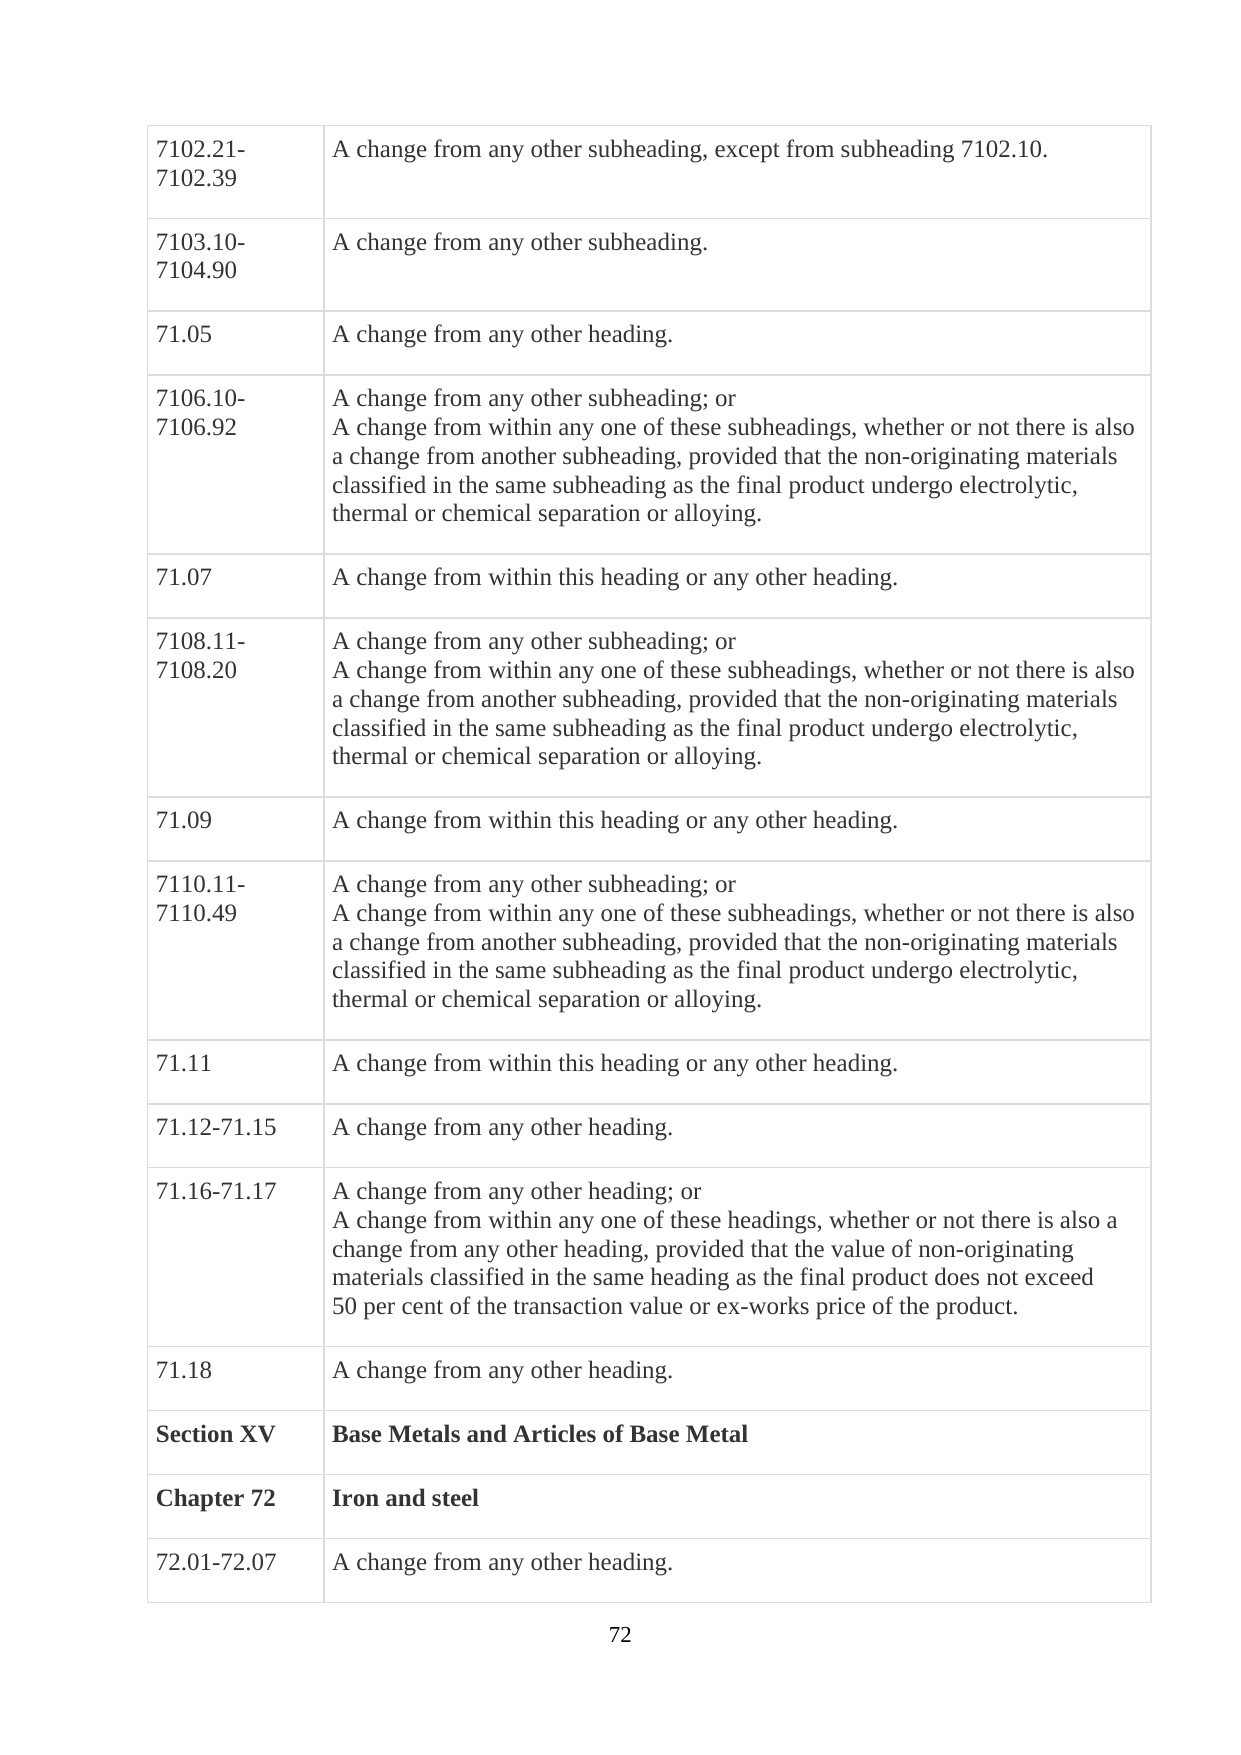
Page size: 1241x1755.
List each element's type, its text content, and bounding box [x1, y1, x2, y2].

table_cell A change from any other subheading. [325, 219, 1150, 310]
table_cell 7108.11-7108.20 [148, 619, 323, 796]
table_cell A change from any other subheading; or A change from within any one of these subheadings, whether or not there is also a change from another subheading, provided that the non-originating materials classified in the same subheading as the final product undergo electrolytic, thermal or chemical separation or alloying. [325, 376, 1150, 553]
table_cell 7110.11-7110.49 [148, 862, 323, 1039]
table_cell Base Metals and Articles of Base Metal [325, 1411, 1150, 1474]
table_cell Iron and steel [325, 1475, 1150, 1538]
table_cell 72.01-72.07 [148, 1539, 323, 1602]
table_cell A change from any other subheading; or A change from within any one of these subheadings, whether or not there is also a change from another subheading, provided that the non-originating materials classified in the same subheading as the final product undergo electrolytic, thermal or chemical separation or alloying. [325, 862, 1150, 1039]
table_cell A change from within this heading or any other heading. [325, 798, 1150, 860]
table_cell A change from any other subheading; or A change from within any one of these subheadings, whether or not there is also a change from another subheading, provided that the non-originating materials classified in the same subheading as the final product undergo electrolytic, thermal or chemical separation or alloying. [325, 619, 1150, 796]
table_cell A change from within this heading or any other heading. [325, 555, 1150, 617]
table_cell A change from any other heading. [325, 1347, 1150, 1410]
table_cell 71.11 [148, 1041, 323, 1103]
table_cell 7106.10-7106.92 [148, 376, 323, 553]
table_cell A change from within this heading or any other heading. [325, 1041, 1150, 1103]
table_cell 71.09 [148, 798, 323, 860]
table_cell 7103.10-7104.90 [148, 219, 323, 310]
table_cell 71.07 [148, 555, 323, 617]
table_cell A change from any other heading. [325, 312, 1150, 374]
table_cell 71.16-71.17 [148, 1168, 323, 1346]
table_cell A change from any other heading; or A change from within any one of these headings, whether or not there is also a change from any other heading, provided that the value of non-originating materials classified in the same heading as the final product does not exceed 50 per cent of the transaction value or ex-works price of the product. [325, 1168, 1150, 1346]
table_cell A change from any other heading. [325, 1105, 1150, 1167]
table_cell Section XV [148, 1411, 323, 1474]
table_cell 7102.21-7102.39 [148, 126, 323, 217]
table_cell Chapter 72 [148, 1475, 323, 1538]
table_cell 71.05 [148, 312, 323, 374]
table_cell A change from any other heading. [325, 1539, 1150, 1602]
table_cell 71.12-71.15 [148, 1105, 323, 1167]
table_cell A change from any other subheading, except from subheading 7102.10. [325, 126, 1150, 217]
table_cell 71.18 [148, 1347, 323, 1410]
